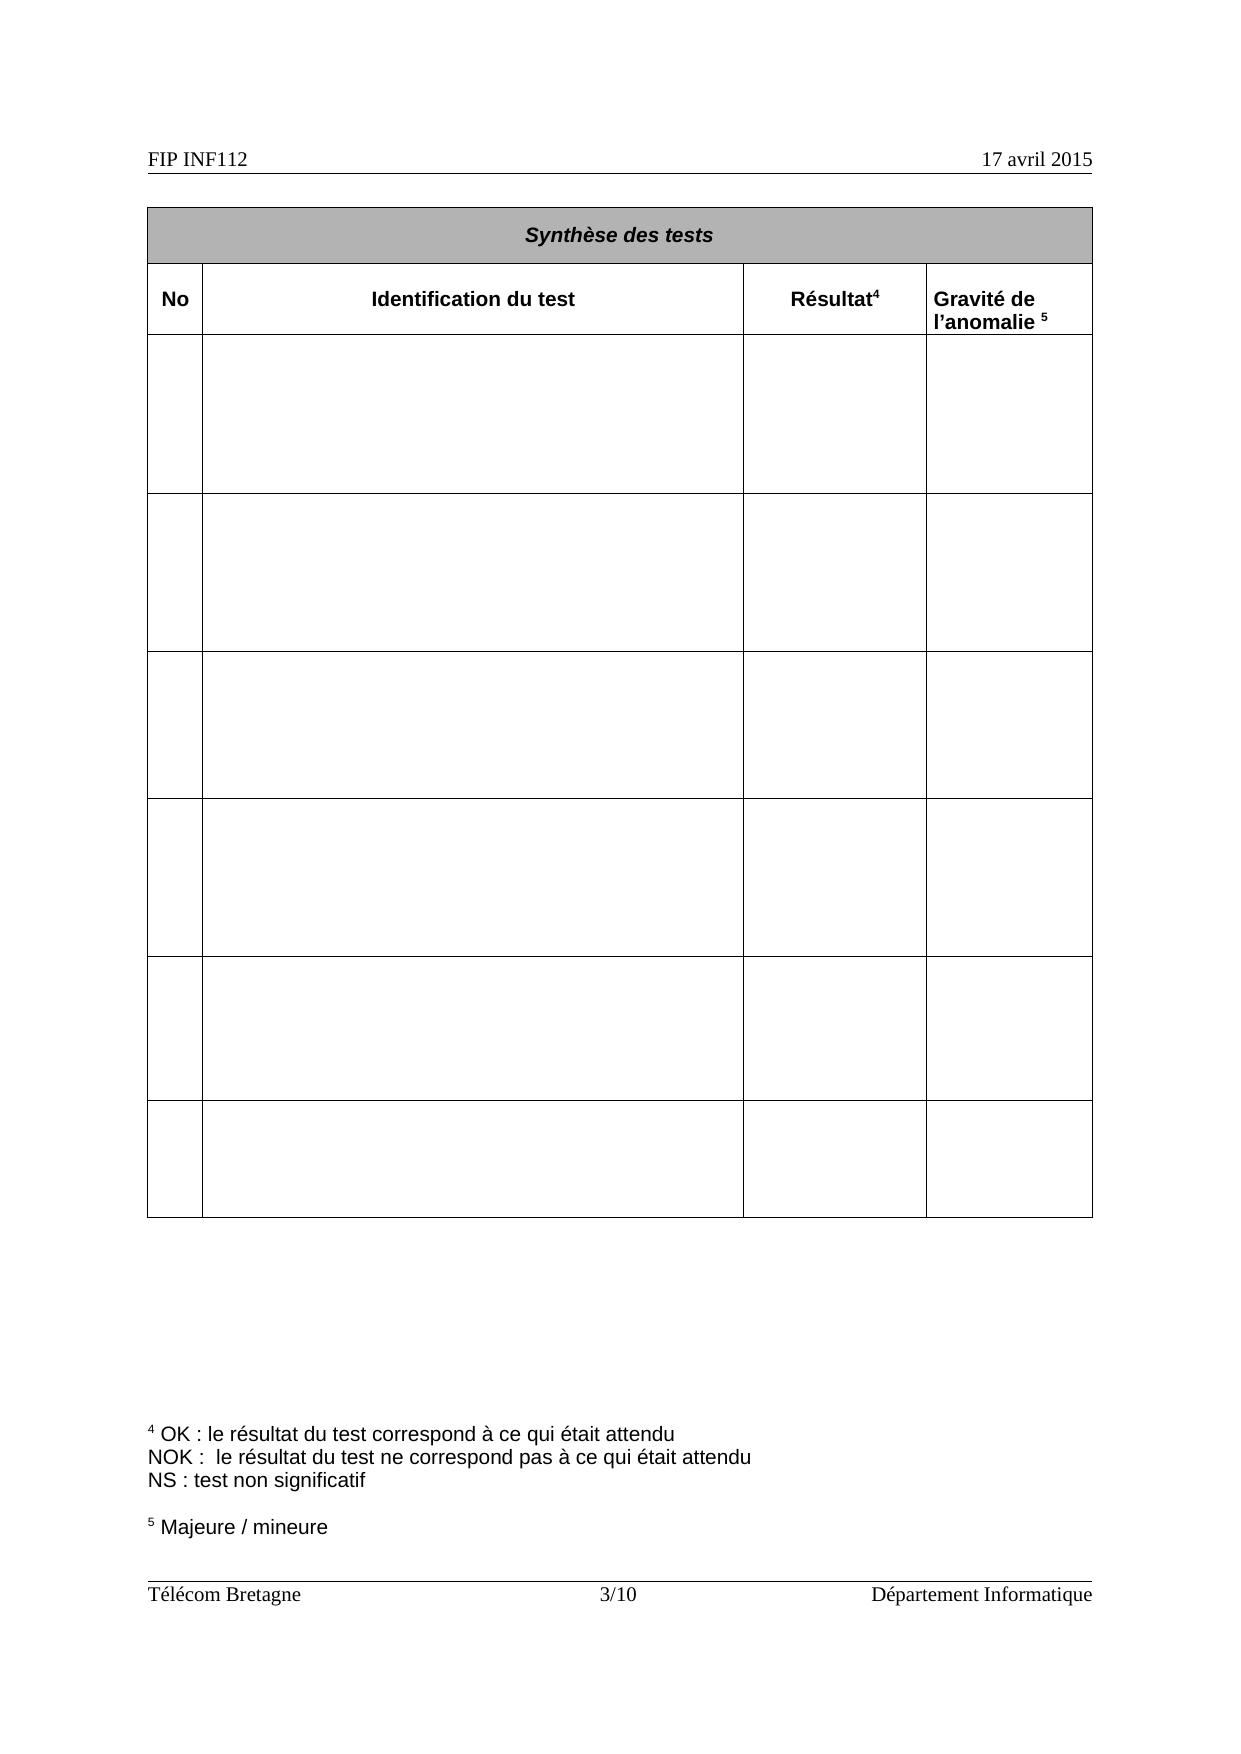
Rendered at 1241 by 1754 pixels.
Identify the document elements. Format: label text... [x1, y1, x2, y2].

table_cell [744, 957, 926, 1099]
table_cell [927, 335, 1092, 493]
table_cell [744, 652, 926, 798]
table_cell No [148, 264, 202, 334]
table_cell [148, 335, 202, 493]
table_cell Identification du test [203, 264, 743, 334]
table_cell [148, 1101, 202, 1217]
table_cell Gravité de l’anomalie [927, 264, 1092, 334]
table_cell [203, 957, 743, 1099]
table_cell [744, 335, 926, 493]
table_cell [203, 494, 743, 651]
table_cell [927, 652, 1092, 798]
table_cell [203, 1101, 743, 1217]
table_cell [927, 799, 1092, 956]
table_cell [744, 1101, 926, 1217]
table_cell [148, 957, 202, 1099]
table_cell Résultat [744, 264, 926, 334]
table_cell [203, 335, 743, 493]
table_cell [927, 494, 1092, 651]
table_cell [927, 1101, 1092, 1217]
table_cell [203, 652, 743, 798]
table_cell [148, 652, 202, 798]
table_cell [203, 799, 743, 956]
table_cell [148, 494, 202, 651]
table_header Synthèse des tests [148, 208, 1092, 263]
table_cell [744, 799, 926, 956]
table_cell [744, 494, 926, 651]
table_cell [927, 957, 1092, 1099]
table_cell [148, 799, 202, 956]
